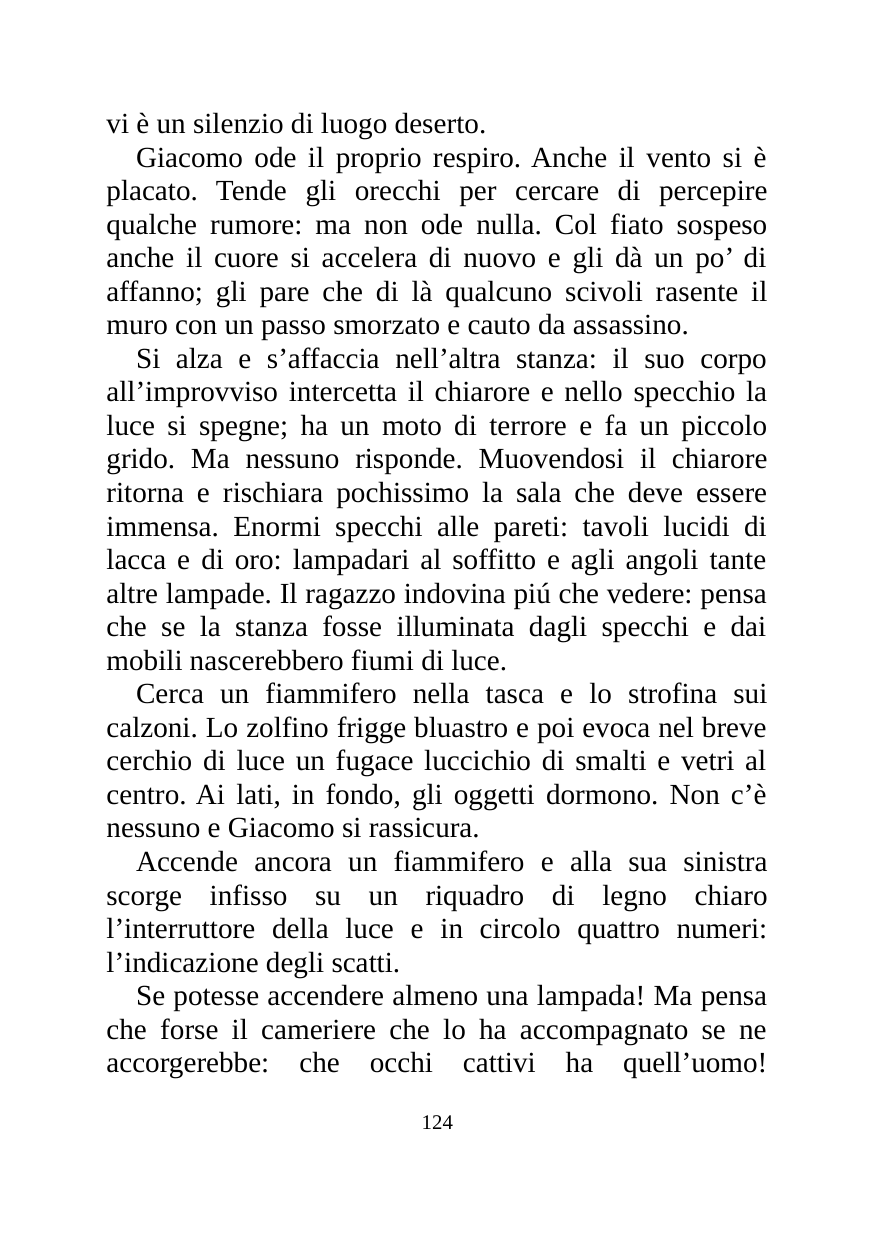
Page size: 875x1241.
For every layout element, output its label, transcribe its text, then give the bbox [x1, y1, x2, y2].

text Si alza e s’affaccia nell’altra stanza: il suo corpo all’improvviso intercetta il chiarore e nello specchio la luce si spegne; ha un moto di terrore e fa un piccolo grido. Ma nessuno risponde. Muovendosi il chiarore ritorna e rischiara pochissimo la sala che deve essere immensa. Enormi specchi alle pareti: tavoli lucidi di lacca e di oro: lampadari al soffitto e agli angoli tante altre lampade. Il ragazzo indovina piú che vedere: pensa che se la stanza fosse illuminata dagli specchi e dai mobili nascerebbero fiumi di luce. [106, 341, 768, 676]
text Giacomo ode il proprio respiro. Anche il vento si è placato. Tende gli orecchi per cercare di percepire qualche rumore: ma non ode nulla. Col fiato sospeso anche il cuore si accelera di nuovo e gli dà un po’ di affanno; gli pare che di là qualcuno scivoli rasente il muro con un passo smorzato e cauto da assassino. [106, 140, 768, 341]
text Se potesse accendere almeno una lampada! Ma pensa che forse il cameriere che lo ha accompagnato se ne accorgerebbe: che occhi cattivi ha quell’uomo! [106, 978, 768, 1079]
text Accende ancora un fiammifero e alla sua sinistra scorge infisso su un riquadro di legno chiaro l’interruttore della luce e in circolo quattro numeri: l’indicazione degli scatti. [106, 844, 768, 978]
text vi è un silenzio di luogo deserto. [106, 106, 768, 140]
text Cerca un fiammifero nella tasca e lo strofina sui calzoni. Lo zolfino frigge bluastro e poi evoca nel breve cerchio di luce un fugace luccichio di smalti e vetri al centro. Ai lati, in fondo, gli oggetti dormono. Non c’è nessuno e Giacomo si rassicura. [106, 676, 768, 844]
